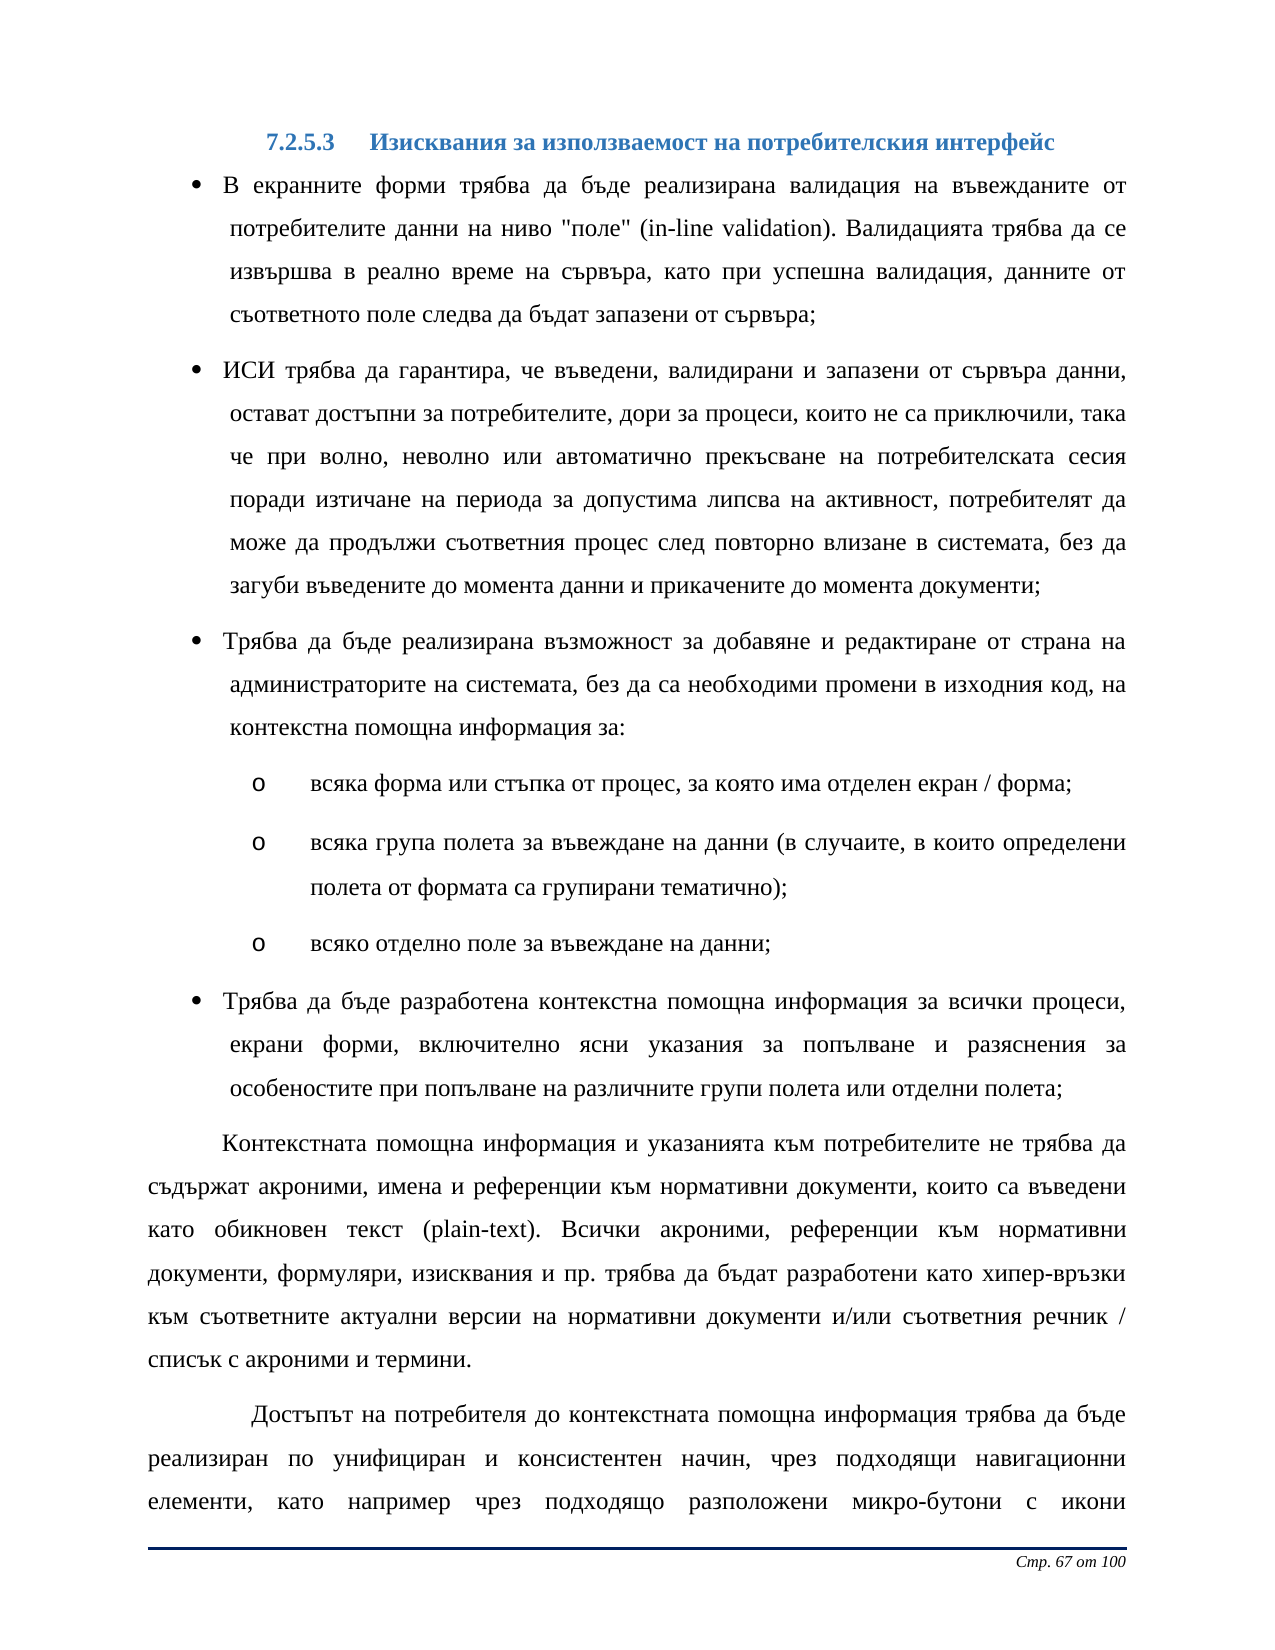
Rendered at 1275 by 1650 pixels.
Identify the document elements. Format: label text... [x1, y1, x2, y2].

text Достъпът на потребителя до контекстната помощна информация трябва да бъде реализиран по унифициран и консистентен начин, чрез подходящи навигационни елементи, като например чрез подходящо разположени микро-бутони с икони [148, 1399, 1127, 1514]
list Трябва да бъде разработена контекстна помощна информация за всички процеси, екрани форми, включително ясни указания за попълване и разяснения за особеностите при попълване на различните групи полета или отделни полета; [192, 986, 1127, 1101]
text Контекстната помощна информация и указанията към потребителите не трябва да съдържат акроними, имена и референции към нормативни документи, които са въведени като обикновен текст (plain-text). Всички акроними, референции към нормативни документи, формуляри, изисквания и пр. трябва да бъдат разработени като хипер-връзки към съответните актуални версии на нормативни документи и/или съответния речник / списък с акроними и термини. [148, 1128, 1127, 1373]
list всяка форма или стъпка от процес, за която има отделен екран / форма; [251, 768, 1127, 799]
list ИСИ трябва да гарантира, че въведени, валидирани и запазени от сървъра данни, остават достъпни за потребителите, дори за процеси, които не са приключили, така че при волно, неволно или автоматично прекъсване на потребителската сесия поради изтичане на периода за допустима липсва на активност, потребителят да може да продължи съответния процес след повторно влизане в системата, без да загуби въведените до момента данни и прикачените до момента документи; [192, 355, 1127, 599]
list В екранните форми трябва да бъде реализирана валидация на въвежданите от потребителите данни на ниво "поле" (in-line validation). Валидацията трябва да се извършва в реално време на сървъра, като при успешна валидация, данните от съответното поле следва да бъдат запазени от сървъра; [192, 170, 1127, 328]
list Трябва да бъде реализирана възможност за добавяне и редактиране от страна на администраторите на системата, без да са необходими промени в изходния код, на контекстна помощна информация за: [192, 626, 1127, 741]
list всяка група полета за въвеждане на данни (в случаите, в които определени полета от формата са групирани тематично); [251, 827, 1127, 901]
subtitle Изисквания за използваемост на потребителския интерфейс [266, 127, 1127, 156]
list всяко отделно поле за въвеждане на данни; [251, 928, 1127, 958]
